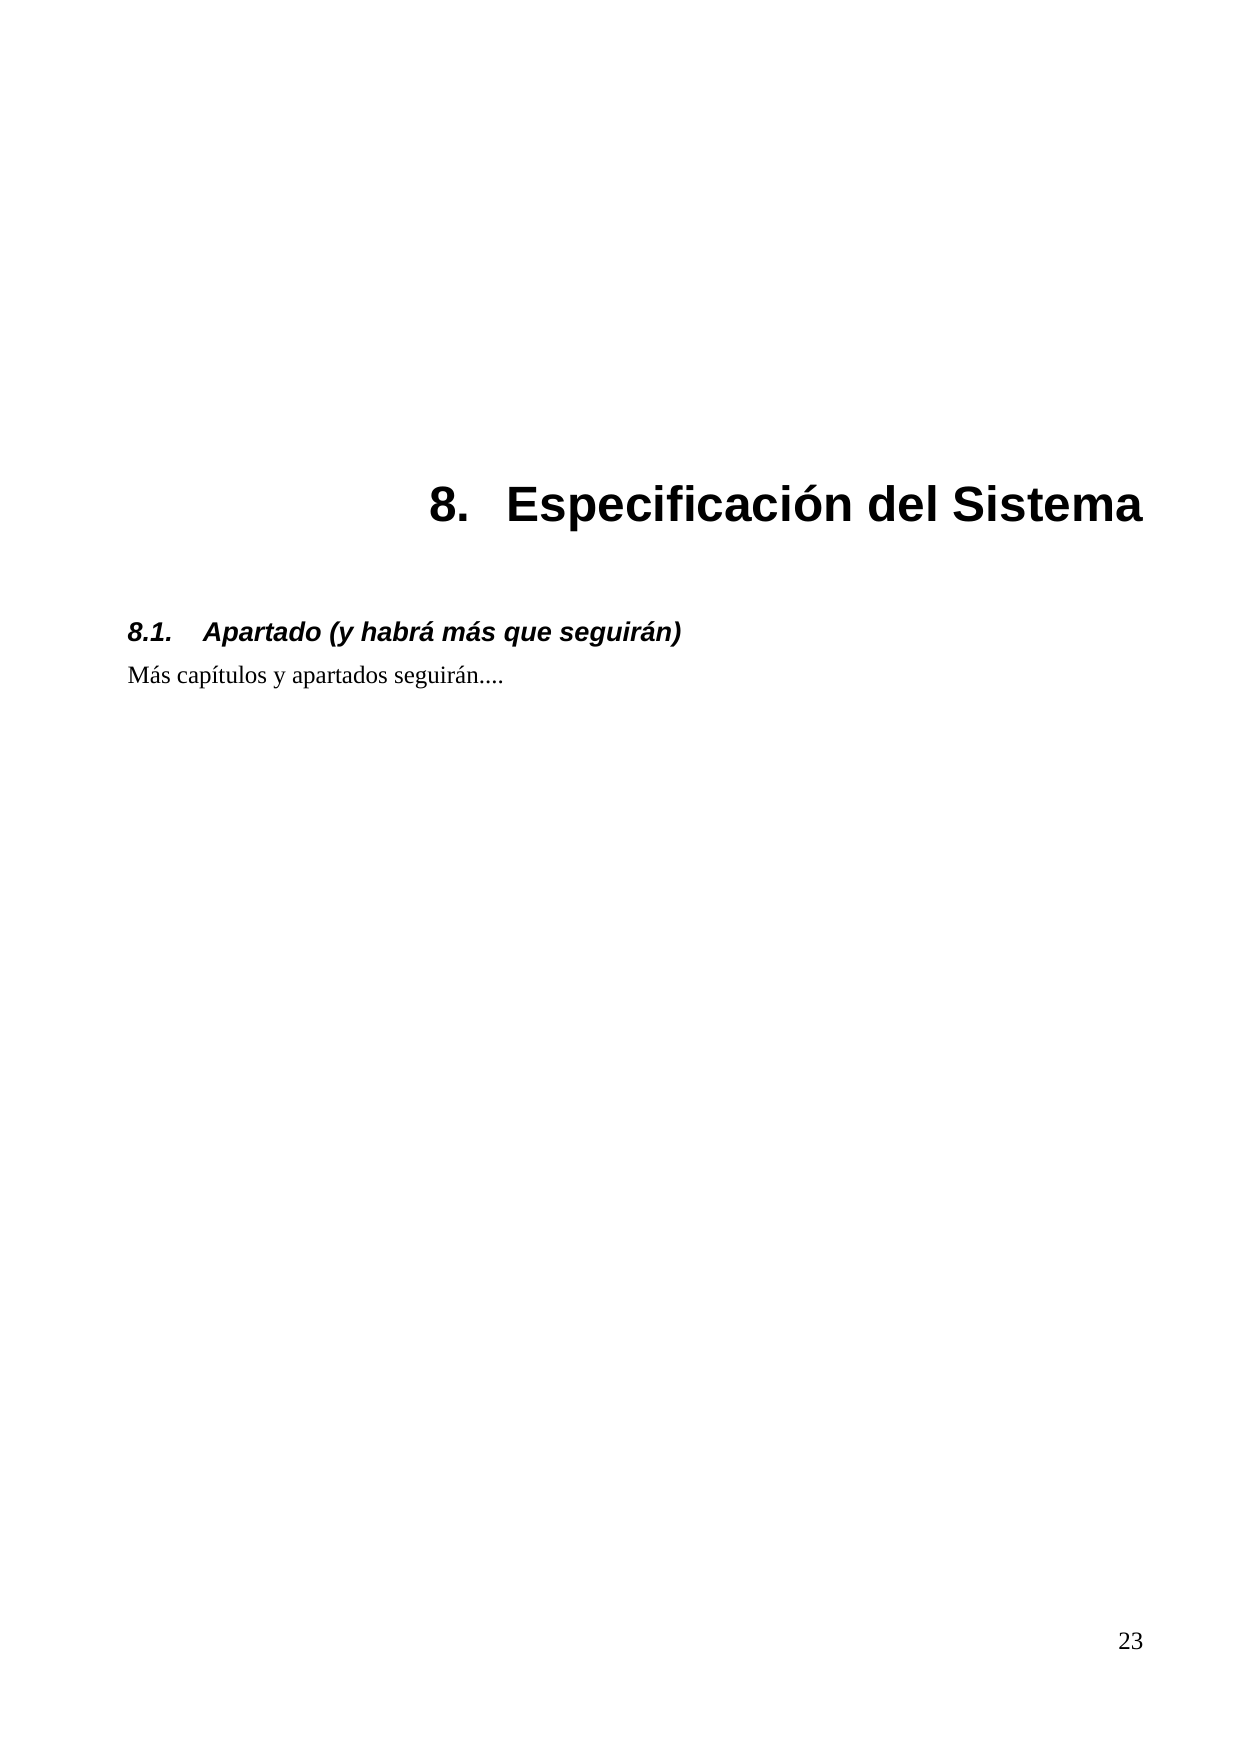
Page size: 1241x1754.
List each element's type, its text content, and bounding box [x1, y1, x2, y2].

subtitle Apartado (y habrá más que seguirán) [127, 616, 1143, 647]
text Más capítulos y apartados seguirán.... [127, 660, 1143, 688]
subtitle Especificación del Sistema [127, 475, 1143, 532]
